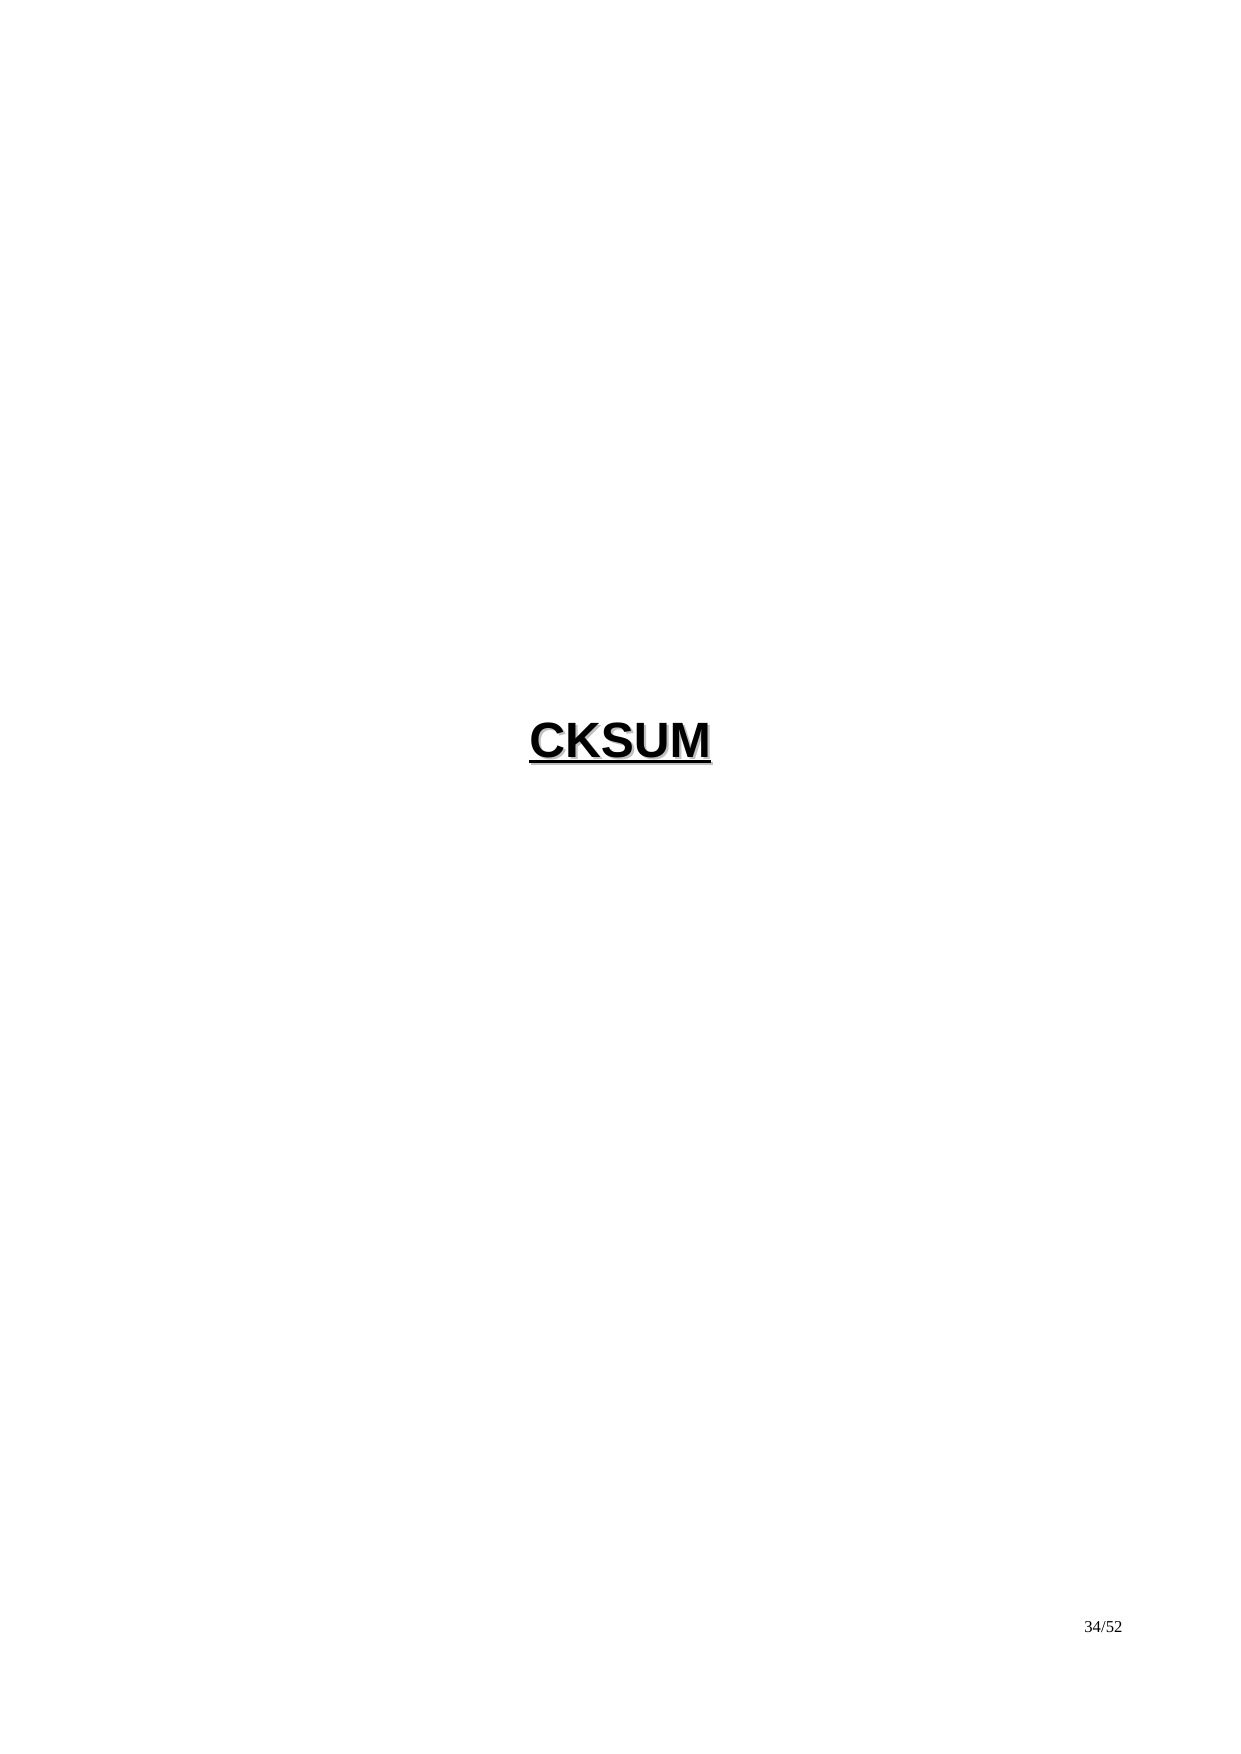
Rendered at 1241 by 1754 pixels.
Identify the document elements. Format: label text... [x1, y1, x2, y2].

subtitle CKSUM [118, 711, 1122, 768]
